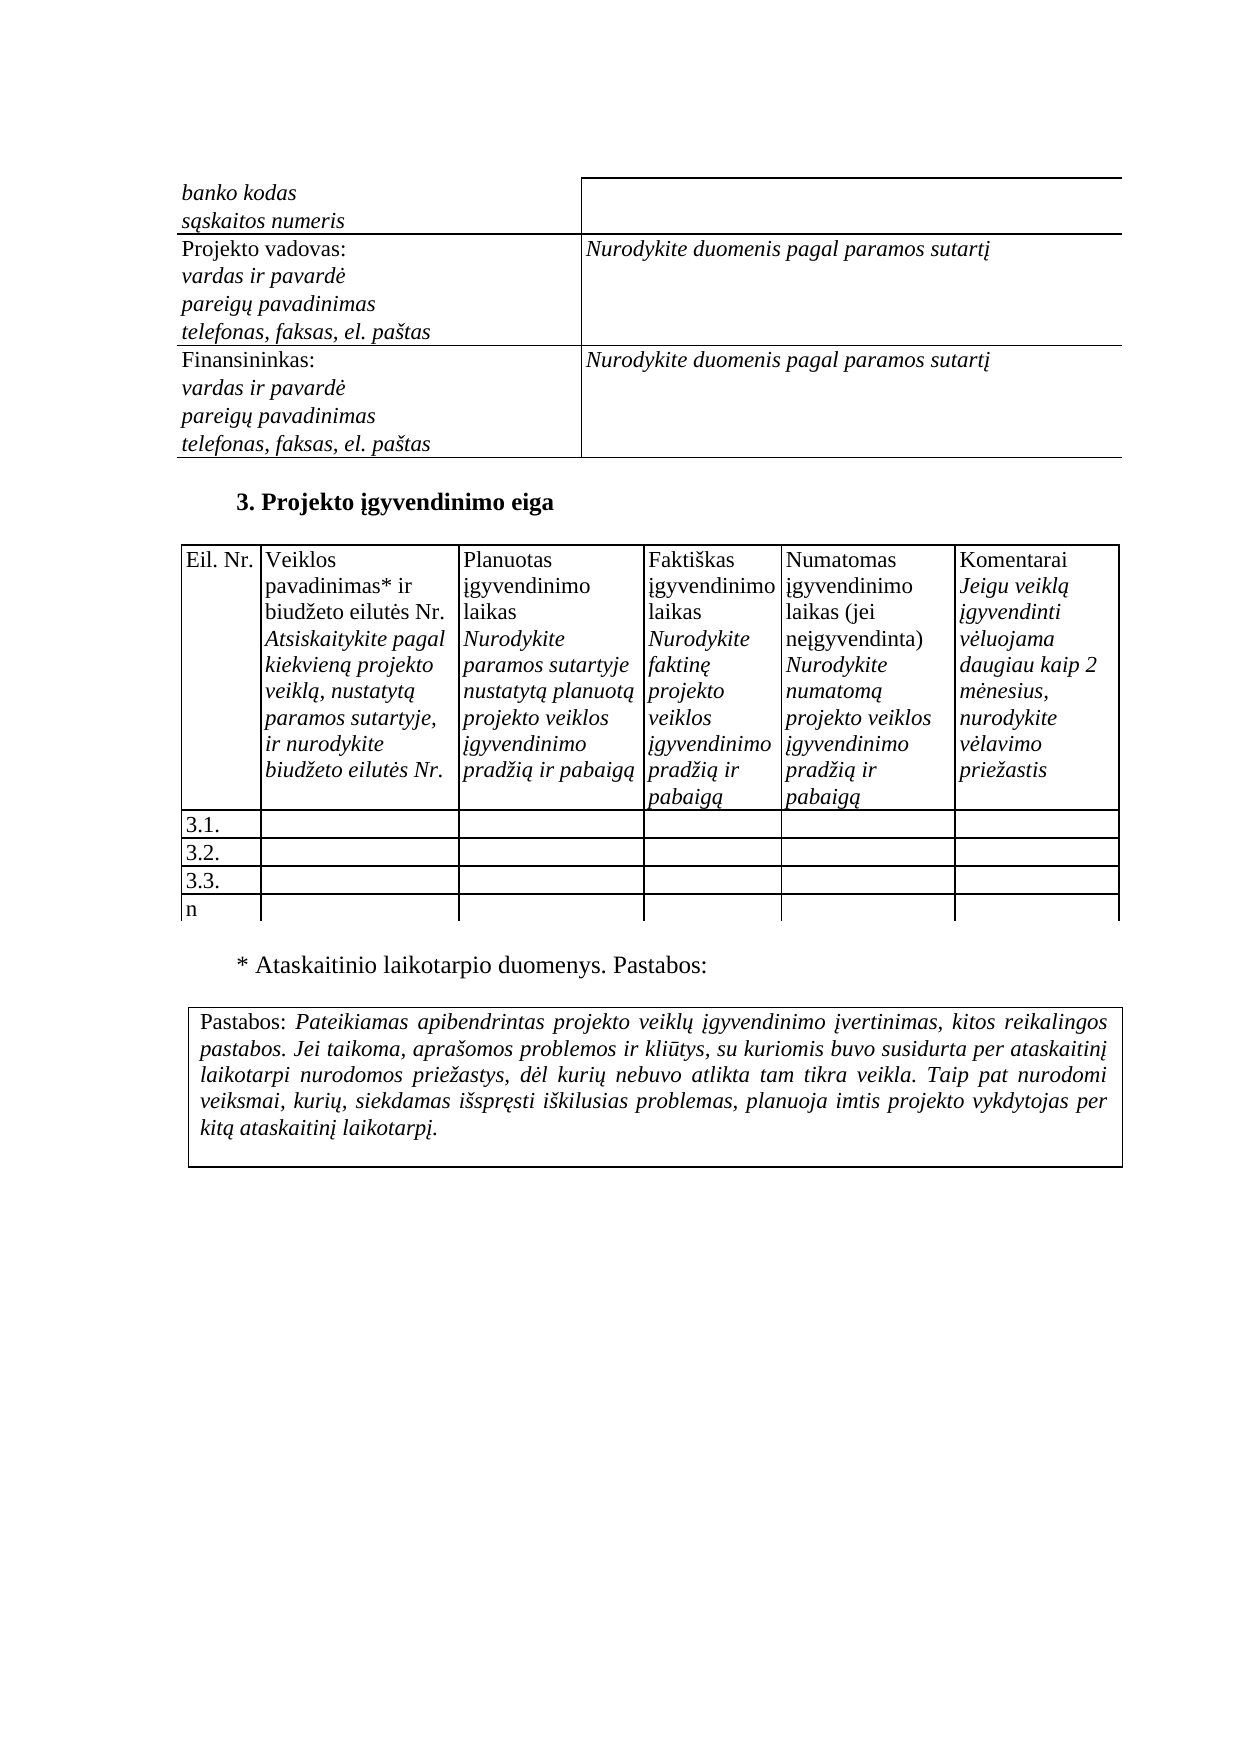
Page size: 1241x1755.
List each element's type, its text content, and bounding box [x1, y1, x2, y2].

table_cell [645, 895, 781, 921]
table_cell Nurodykite duomenis pagal paramos sutartį [582, 235, 1122, 345]
table_cell 3.1. [182, 811, 260, 837]
text * Ataskaitinio laikotarpio duomenys. Pastabos: [177, 950, 1181, 978]
table_cell n [182, 895, 260, 921]
table_cell [956, 867, 1118, 893]
table_cell [460, 867, 643, 893]
table_header Numatomas įgyvendinimo laikas (jei neįgyvendinta) Nurodykite numatomą projekto veiklos įgyvendinimo pradžią ir pabaigą [782, 546, 954, 809]
table_header Faktiškas įgyvendinimo laikas Nurodykite faktinę projekto veiklos įgyvendinimo pradžią ir pabaigą [645, 546, 781, 809]
table_cell [645, 867, 781, 893]
table_cell [460, 839, 643, 865]
table_cell telefonas, faksas, el. paštas [177, 429, 581, 456]
table_cell [956, 811, 1118, 837]
table_header Eil. Nr. [182, 546, 260, 809]
table_cell [782, 839, 954, 865]
table_cell [782, 811, 954, 837]
table_cell pareigų pavadinimas [177, 289, 581, 317]
table_cell telefonas, faksas, el. paštas [177, 317, 581, 345]
table_cell banko kodas [177, 177, 581, 205]
table_cell [956, 895, 1118, 921]
table_header Planuotas įgyvendinimo laikas Nurodykite paramos sutartyje nustatytą planuotą projekto veiklos įgyvendinimo pradžią ir pabaigą [460, 546, 643, 809]
table_cell Nurodykite duomenis pagal paramos sutartį [582, 346, 1122, 456]
table_cell [645, 811, 781, 837]
table_cell [460, 811, 643, 837]
table_cell sąskaitos numeris [177, 205, 581, 233]
table_cell 3.3. [182, 867, 260, 893]
table_cell 3.2. [182, 839, 260, 865]
table_cell [645, 839, 781, 865]
table_cell pareigų pavadinimas [177, 401, 581, 428]
table_cell [262, 811, 458, 837]
table_header Komentarai Jeigu veiklą įgyvendinti vėluojama daugiau kaip 2 mėnesius, nurodykite vėlavimo priežastis [956, 546, 1118, 809]
table_cell [262, 839, 458, 865]
table_cell [782, 895, 954, 921]
table_header Veiklos pavadinimas* ir biudžeto eilutės Nr. Atsiskaitykite pagal kiekvieną projekto veiklą, nustatytą paramos sutartyje, ir nurodykite biudžeto eilutės Nr. [262, 546, 458, 809]
table_cell [956, 839, 1118, 865]
table_cell [782, 867, 954, 893]
table_cell Finansininkas: [177, 346, 581, 373]
table_cell [262, 867, 458, 893]
table_cell [460, 895, 643, 921]
table_cell vardas ir pavardė [177, 373, 581, 401]
table_cell Projekto vadovas: [177, 235, 581, 261]
text 3. Projekto įgyvendinimo eiga [177, 487, 1181, 515]
table_cell vardas ir pavardė [177, 261, 581, 289]
table_cell [262, 895, 458, 921]
table_header Pastabos: Pateikiamas apibendrintas projekto veiklų įgyvendinimo įvertinimas, kitos reikalingos pastabos. Jei taikoma, aprašomos problemos ir kliūtys, su kuriomis buvo susidurta per ataskaitinį laikotarpi nurodomos priežastys, dėl kurių nebuvo atlikta tam tikra veikla. Taip pat nurodomi veiksmai, kurių, siekdamas išspręsti iškilusias problemas, planuoja imtis projekto vykdytojas per kitą ataskaitinį laikotarpį. [189, 1008, 1122, 1166]
table_cell [582, 179, 1122, 233]
